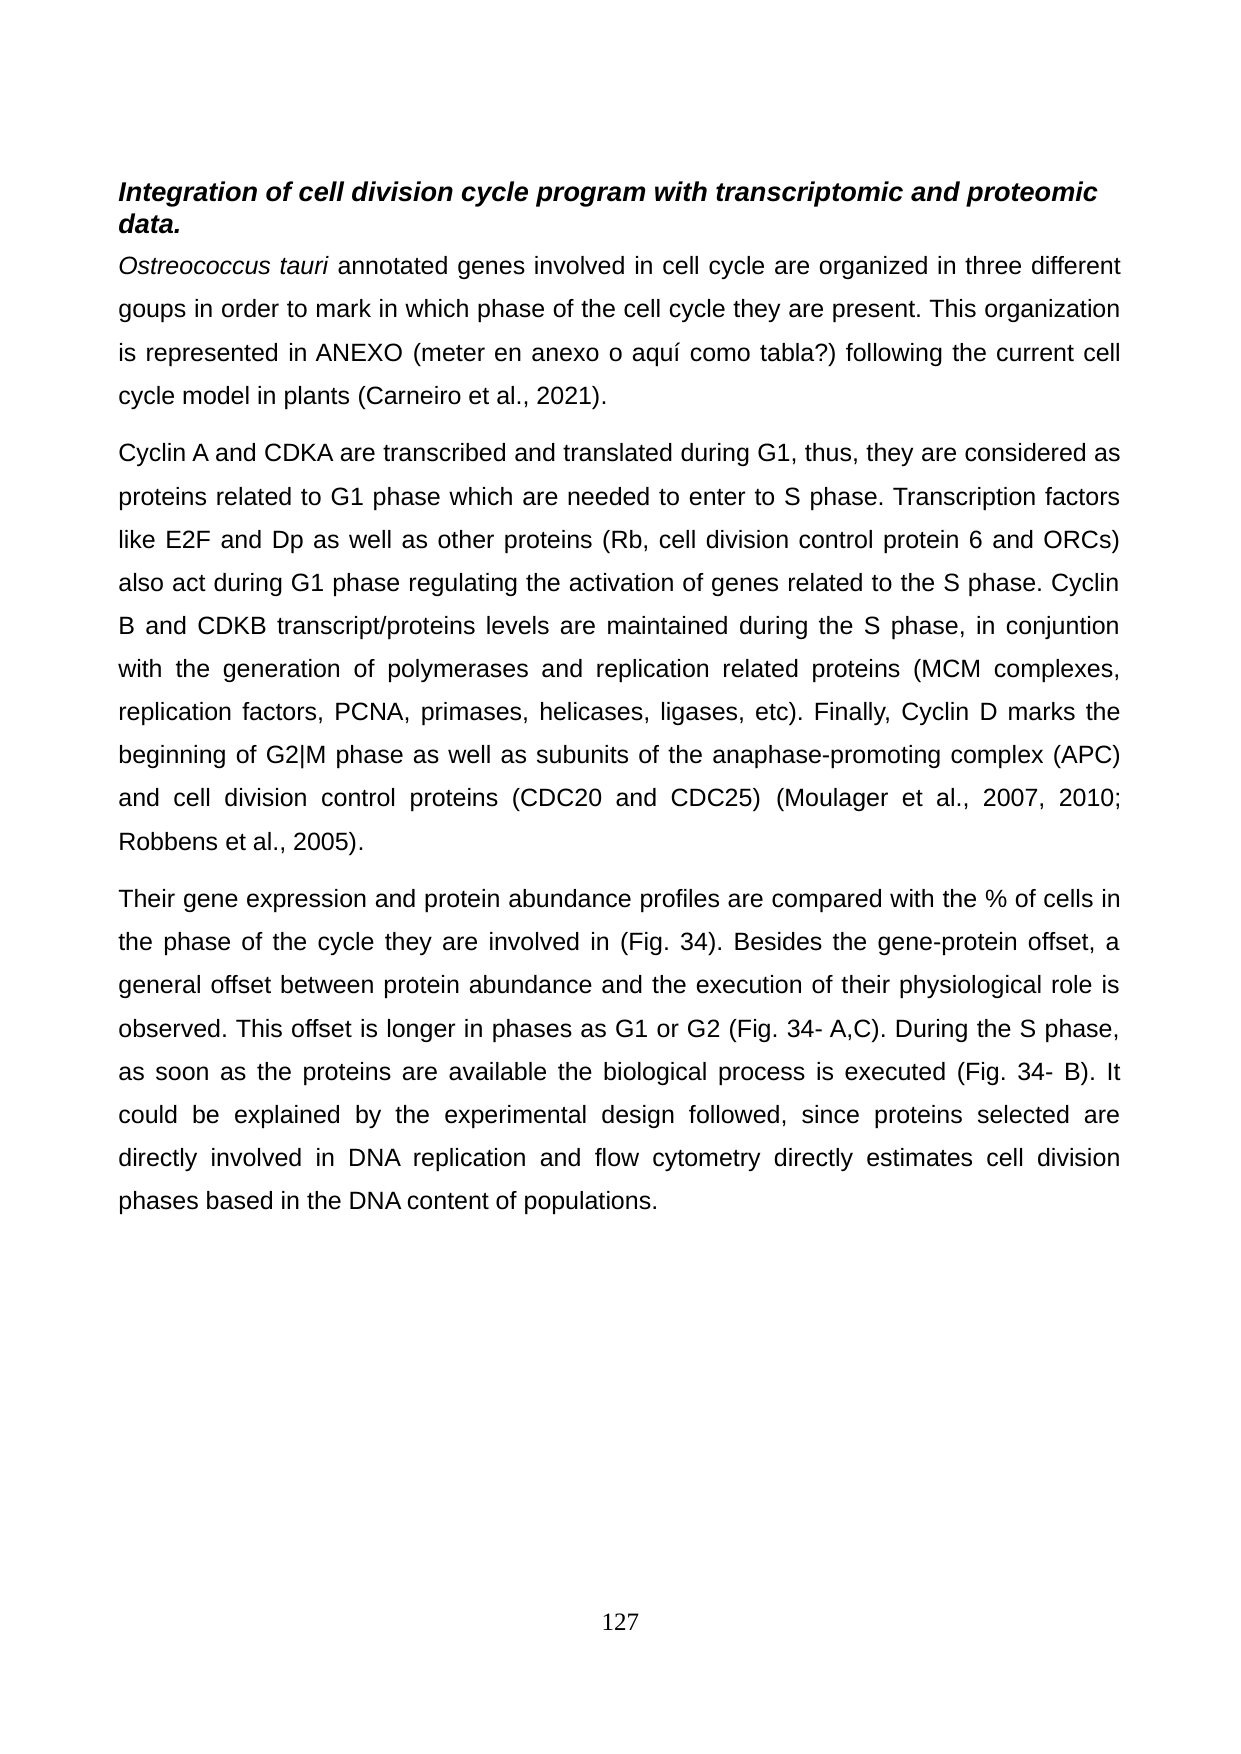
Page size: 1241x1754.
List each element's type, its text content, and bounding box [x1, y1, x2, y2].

text Cyclin A and CDKA are transcribed and translated during G1, thus, they are considered as proteins related to G1 phase which are needed to enter to S phase. Transcription factors like E2F and Dp as well as other proteins (Rb, cell division control protein 6 and ORCs) also act during G1 phase regulating the activation of genes related to the S phase. Cyclin B and CDKB transcript/proteins levels are maintained during the S phase, in conjuntion with the generation of polymerases and replication related proteins (MCM complexes, replication factors, PCNA, primases, helicases, ligases, etc). Finally, Cyclin D marks the beginning of G2|M phase as well as subunits of the anaphase-promoting complex (APC) and cell division control proteins (CDC20 and CDC25) (Moulager et al., 2007, 2010; Robbens et al., 2005)⁠. [118, 438, 1122, 855]
text Their gene expression and protein abundance profiles are compared with the % of cells in the phase of the cycle they are involved in (Fig. 34). Besides the gene-protein offset, a general offset between protein abundance and the execution of their physiological role is observed. This offset is longer in phases as G1 or G2 (Fig. 34- A,C). During the S phase, as soon as the proteins are available the biological process is executed (Fig. 34- B). It could be explained by the experimental design followed, since proteins selected are directly involved in DNA replication and flow cytometry directly estimates cell division phases based in the DNA content of populations. [118, 884, 1122, 1215]
subtitle Integration of cell division cycle program with transcriptomic and proteomic data. [118, 176, 1122, 239]
text Ostreococcus tauri annotated genes involved in cell cycle are organized in three different goups in order to mark in which phase of the cell cycle they are present. This organization is represented in ANEXO (meter en anexo o aquí como tabla?) following the current cell cycle model in plants (Carneiro et al., 2021)⁠. [118, 251, 1122, 409]
